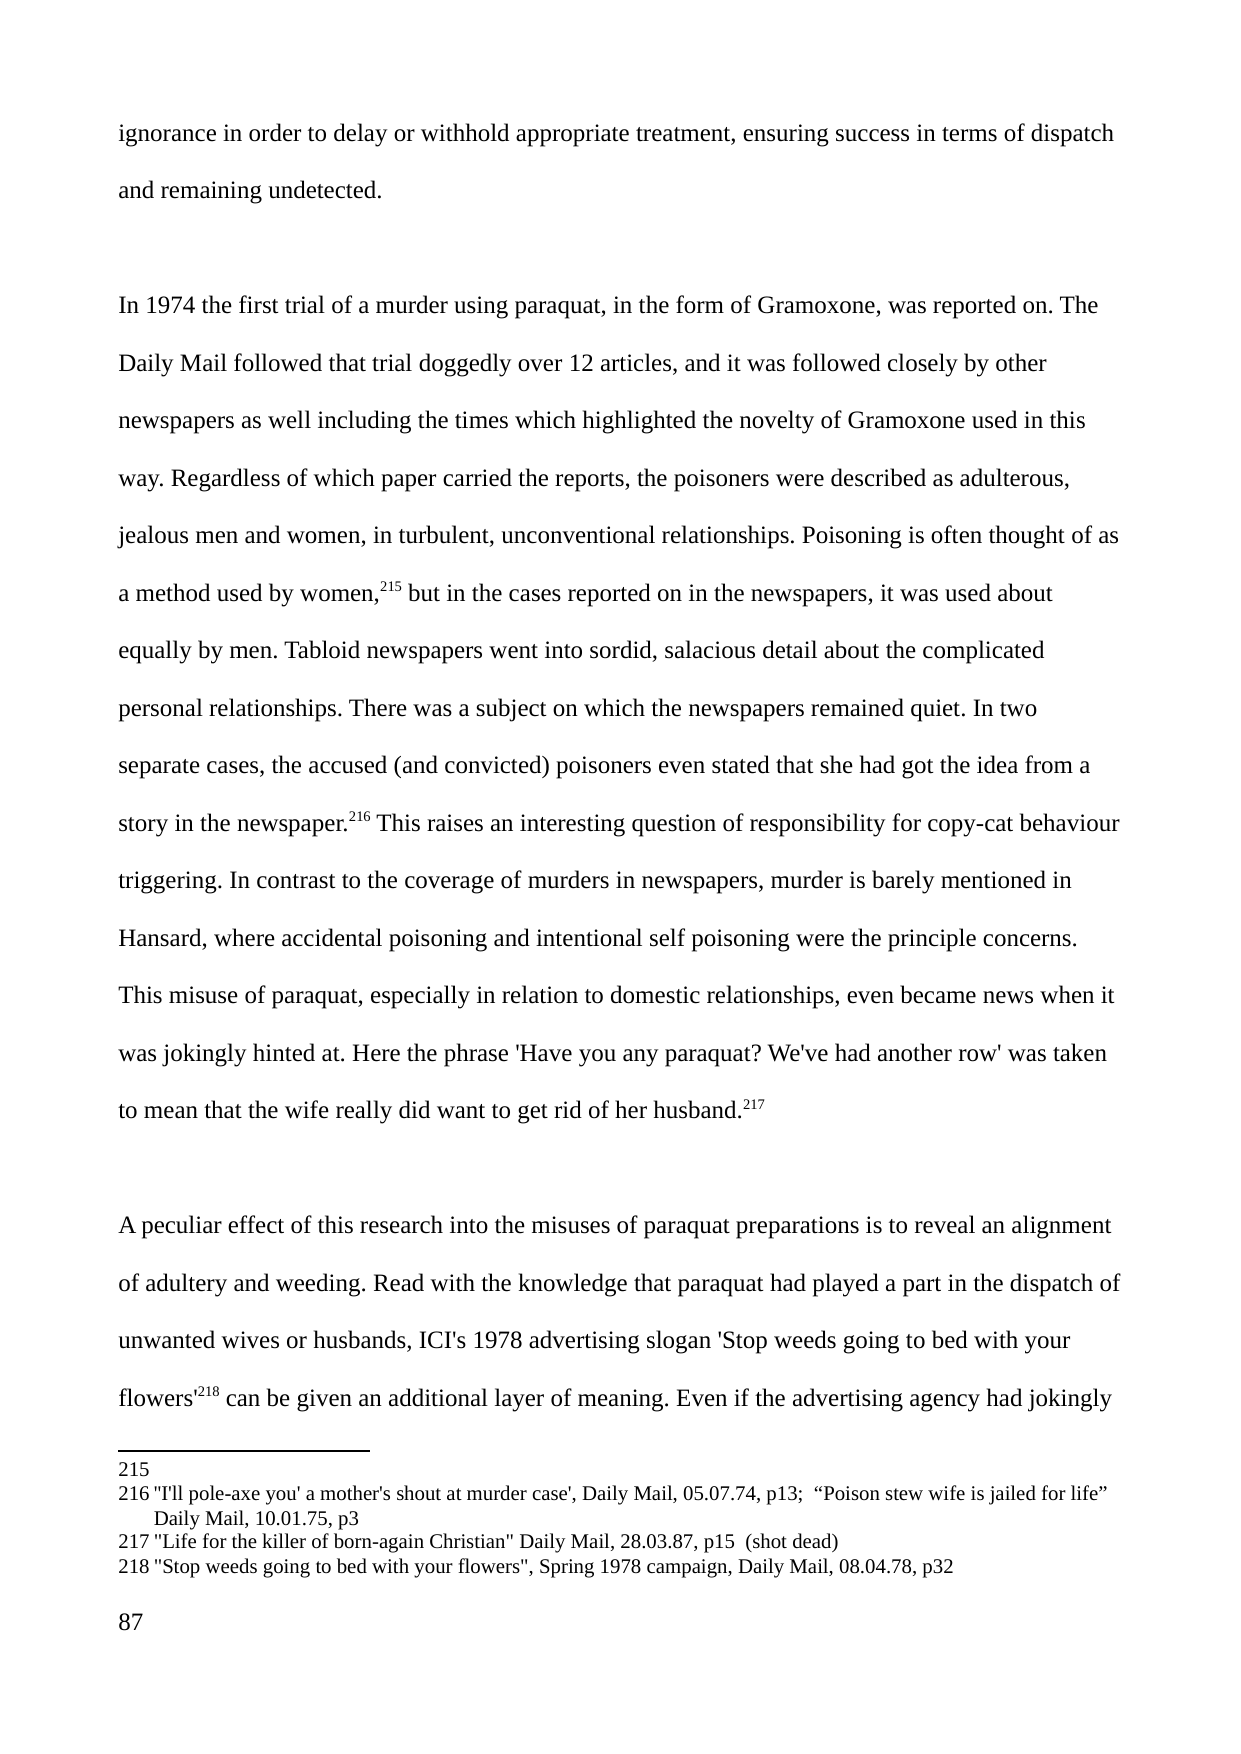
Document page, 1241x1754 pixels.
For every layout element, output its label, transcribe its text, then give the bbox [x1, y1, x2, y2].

text A peculiar effect of this research into the misuses of paraquat preparations is to reveal an alignment of adultery and weeding. Read with the knowledge that paraquat had played a part in the dispatch of unwanted wives or husbands, ICI's 1978 advertising slogan 'Stop weeds going to bed with your flowers' can be given an additional layer of meaning. Even if the advertising agency had jokingly [118, 1211, 1122, 1412]
text "Stop weeds going to bed with your flowers", Spring 1978 campaign, Daily Mail, 08.04.78, p32 [118, 1553, 1122, 1578]
text ''I'll pole-axe you' a mother's shout at murder case', Daily Mail, 05.07.74, p13; “Poison stew wife is jailed for life” Daily Mail, 10.01.75, p3 [118, 1481, 1122, 1529]
text ignorance in order to delay or withhold appropriate treatment, ensuring success in terms of dispatch and remaining undetected. [118, 118, 1122, 204]
text In 1974 the first trial of a murder using paraquat, in the form of Gramoxone, was reported on. The Daily Mail followed that trial doggedly over 12 articles, and it was followed closely by other newspapers as well including the times which highlighted the novelty of Gramoxone used in this way. Regardless of which paper carried the reports, the poisoners were described as adulterous, jealous men and women, in turbulent, unconventional relationships. Poisoning is often thought of as a method used by women, but in the cases reported on in the newspapers, it was used about equally by men. Tabloid newspapers went into sordid, salacious detail about the complicated personal relationships. There was a subject on which the newspapers remained quiet. In two separate cases, the accused (and convicted) poisoners even stated that she had got the idea from a story in the newspaper. This raises an interesting question of responsibility for copy-cat behaviour triggering. In contrast to the coverage of murders in newspapers, murder is barely mentioned in Hansard, where accidental poisoning and intentional self poisoning were the principle concerns. This misuse of paraquat, especially in relation to domestic relationships, even became news when it was jokingly hinted at. Here the phrase 'Have you any paraquat? We've had another row' was taken to mean that the wife really did want to get rid of her husband. [118, 291, 1122, 1124]
text "Life for the killer of born-again Christian" Daily Mail, 28.03.87, p15 (shot dead) [118, 1529, 1122, 1553]
